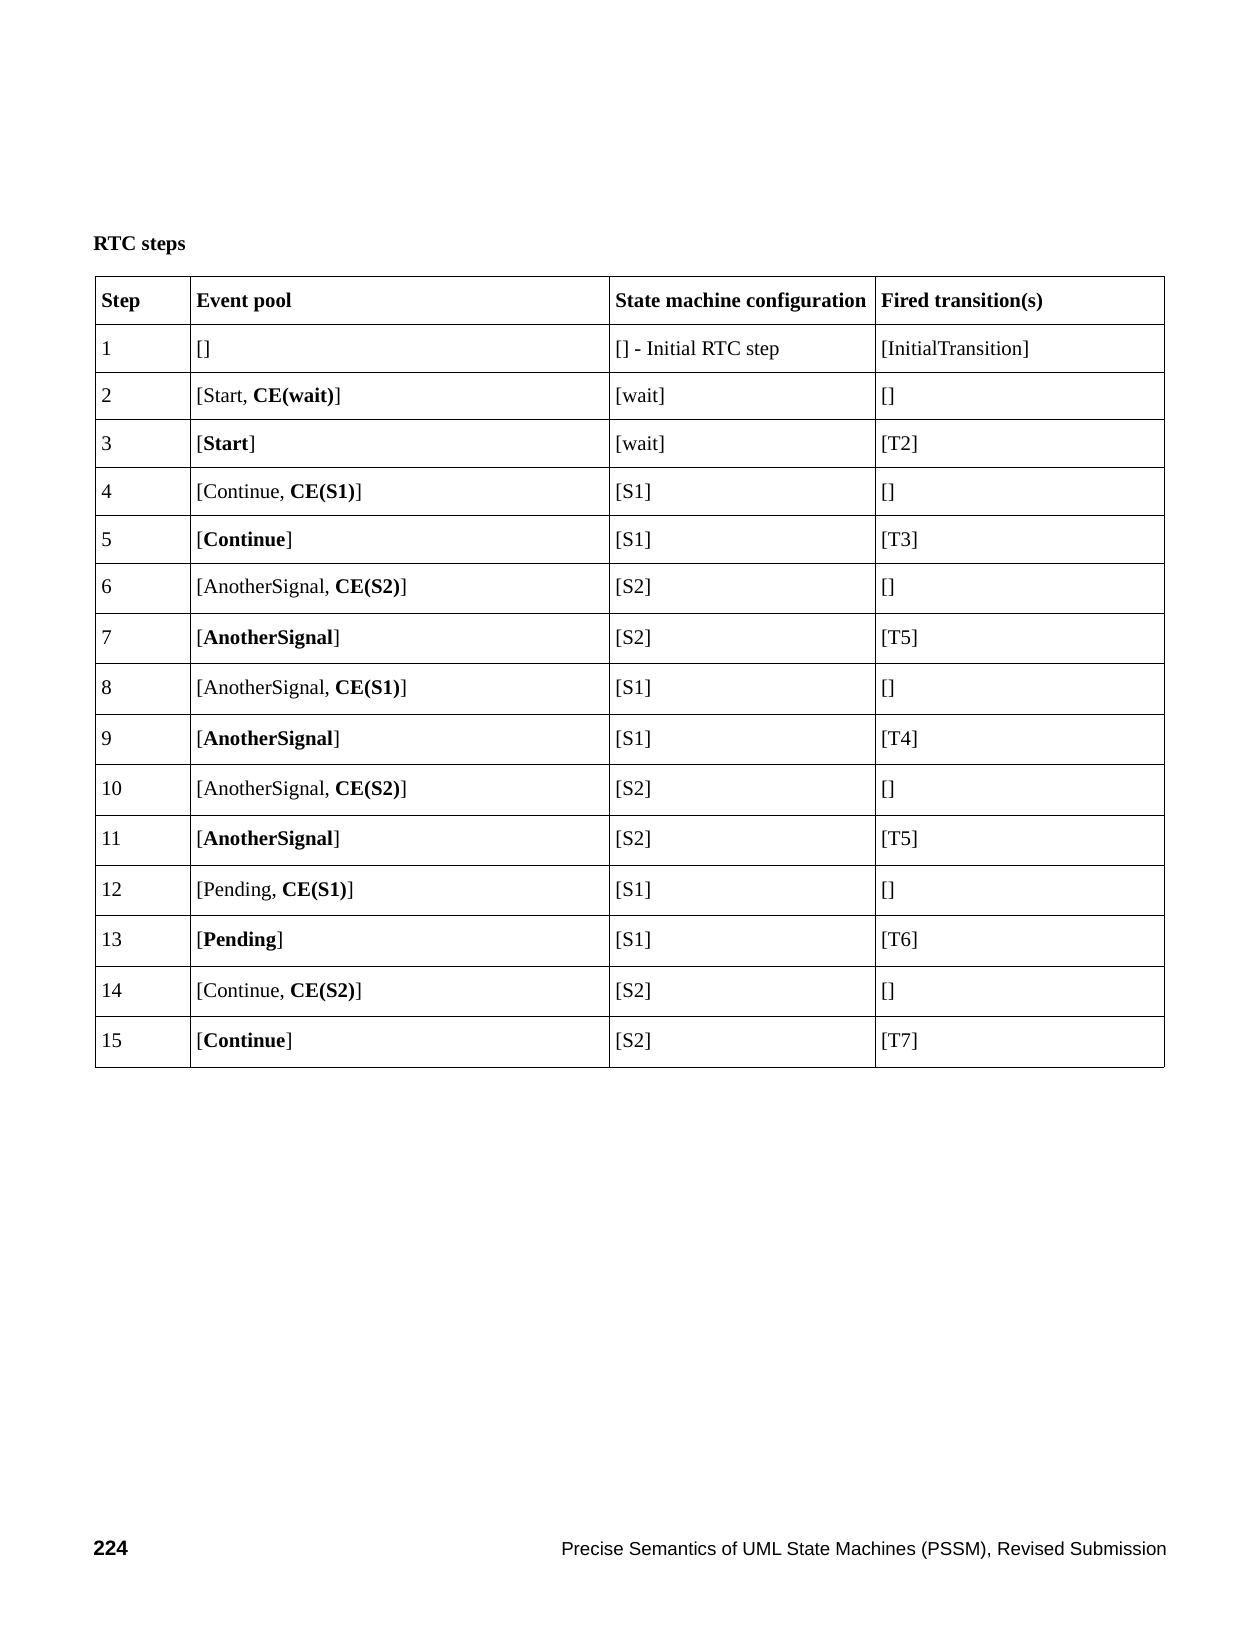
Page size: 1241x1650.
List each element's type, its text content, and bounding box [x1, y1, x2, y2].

table_cell [S2] [610, 1017, 875, 1067]
table_cell [] - Initial RTC step [610, 325, 875, 372]
table_cell [Start] [191, 420, 609, 467]
table_header Fired transition(s) [876, 277, 1164, 324]
table_cell [] [191, 325, 609, 372]
table_cell [InitialTransition] [876, 325, 1164, 372]
table_cell [S1] [610, 468, 875, 515]
table_header Step [96, 277, 190, 324]
table_header State machine configuration [610, 277, 875, 324]
table_cell 11 [96, 816, 190, 865]
table_cell [AnotherSignal, CE(S2)] [191, 765, 609, 814]
table_cell 12 [96, 866, 190, 915]
table_cell [Continue, CE(S1)] [191, 468, 609, 515]
table_cell 14 [96, 967, 190, 1016]
table_cell 7 [96, 614, 190, 663]
table_cell [S2] [610, 564, 875, 613]
table_cell [S1] [610, 715, 875, 764]
table_cell [S2] [610, 614, 875, 663]
text RTC steps [93, 231, 1164, 255]
table_cell 6 [96, 564, 190, 613]
table_cell [Continue] [191, 1017, 609, 1067]
table_cell [T2] [876, 420, 1164, 467]
table_cell [AnotherSignal, CE(S1)] [191, 664, 609, 714]
table_cell 13 [96, 916, 190, 966]
table_cell [T6] [876, 916, 1164, 966]
table_cell [S2] [610, 765, 875, 814]
table_cell [S1] [610, 664, 875, 714]
table_cell [S1] [610, 916, 875, 966]
table_cell [] [876, 373, 1164, 419]
table_cell [AnotherSignal] [191, 614, 609, 663]
table_cell 15 [96, 1017, 190, 1067]
table_cell [Pending] [191, 916, 609, 966]
table_cell [Pending, CE(S1)] [191, 866, 609, 915]
table_cell [AnotherSignal] [191, 816, 609, 865]
table_cell [wait] [610, 420, 875, 467]
table_cell [T4] [876, 715, 1164, 764]
table_cell [S2] [610, 816, 875, 865]
table_cell 2 [96, 373, 190, 419]
table_cell 10 [96, 765, 190, 814]
table_cell [] [876, 866, 1164, 915]
table_cell 5 [96, 516, 190, 562]
table_cell [T3] [876, 516, 1164, 562]
table_cell 4 [96, 468, 190, 515]
table_cell [S2] [610, 967, 875, 1016]
table_cell [AnotherSignal, CE(S2)] [191, 564, 609, 613]
table_cell [wait] [610, 373, 875, 419]
table_header Event pool [191, 277, 609, 324]
table_cell [] [876, 765, 1164, 814]
table_cell [T5] [876, 816, 1164, 865]
table_cell [T7] [876, 1017, 1164, 1067]
table_cell [Start, CE(wait)] [191, 373, 609, 419]
table_cell [S1] [610, 516, 875, 562]
table_cell [Continue, CE(S2)] [191, 967, 609, 1016]
table_cell 1 [96, 325, 190, 372]
table_cell 8 [96, 664, 190, 714]
table_cell [] [876, 664, 1164, 714]
table_cell [] [876, 564, 1164, 613]
table_cell [Continue] [191, 516, 609, 562]
table_cell [T5] [876, 614, 1164, 663]
table_cell [] [876, 468, 1164, 515]
table_cell [AnotherSignal] [191, 715, 609, 764]
table_cell [] [876, 967, 1164, 1016]
table_cell [S1] [610, 866, 875, 915]
table_cell 9 [96, 715, 190, 764]
table_cell 3 [96, 420, 190, 467]
